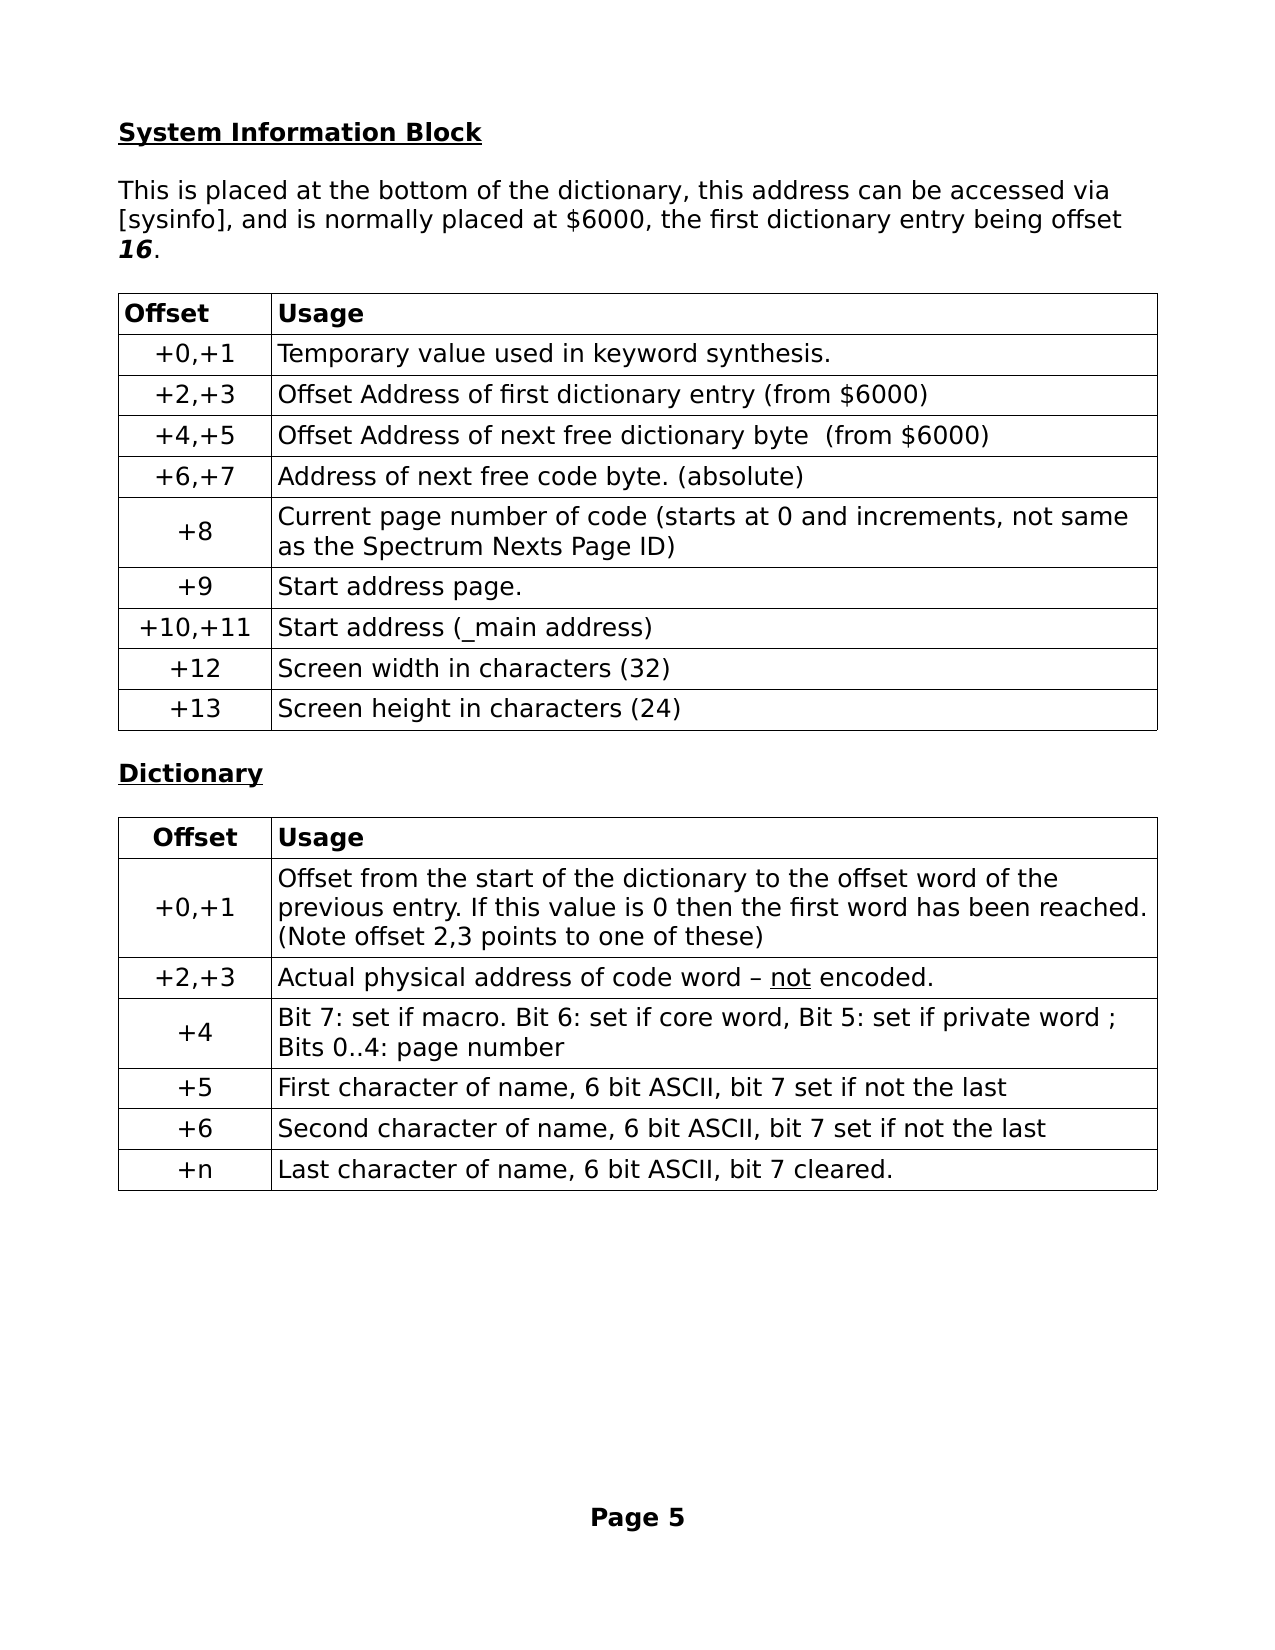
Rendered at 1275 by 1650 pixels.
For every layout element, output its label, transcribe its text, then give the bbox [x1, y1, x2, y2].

table_cell Last character of name, 6 bit ASCII, bit 7 cleared. [272, 1150, 1157, 1190]
table_cell Second character of name, 6 bit ASCII, bit 7 set if not the last [272, 1109, 1157, 1149]
table_cell Offset Address of next free dictionary byte (from $6000) [272, 416, 1157, 456]
table_header Usage [272, 294, 1157, 334]
table_cell +n [119, 1150, 271, 1190]
table_cell +8 [119, 498, 271, 567]
table_cell +2,+3 [119, 958, 271, 998]
table_cell Offset Address of first dictionary entry (from $6000) [272, 376, 1157, 415]
table_cell +0,+1 [119, 335, 271, 374]
table_cell +6 [119, 1109, 271, 1149]
table_cell Screen height in characters (24) [272, 690, 1157, 729]
table_cell +0,+1 [119, 859, 271, 957]
text System Information Block [118, 118, 1157, 147]
table_header Offset [119, 294, 271, 334]
table_cell +10,+11 [119, 609, 271, 648]
table_cell First character of name, 6 bit ASCII, bit 7 set if not the last [272, 1069, 1157, 1108]
text Dictionary [118, 759, 1157, 788]
table_cell +13 [119, 690, 271, 729]
table_cell +2,+3 [119, 376, 271, 415]
table_cell Address of next free code byte. (absolute) [272, 457, 1157, 497]
table_cell +5 [119, 1069, 271, 1108]
table_cell Offset from the start of the dictionary to the offset word of the previous entry. If this value is 0 then the first word has been reached. (Note offset 2,3 points to one of these) [272, 859, 1157, 957]
text This is placed at the bottom of the dictionary, this address can be accessed via [sysinfo], and is normally placed at $6000, the first dictionary entry being offset 16. [118, 176, 1157, 264]
table_cell Screen width in characters (32) [272, 649, 1157, 689]
table_cell +12 [119, 649, 271, 689]
table_cell Actual physical address of code word – not encoded. [272, 958, 1157, 998]
table_cell +6,+7 [119, 457, 271, 497]
table_header Usage [272, 818, 1157, 858]
table_cell Start address page. [272, 568, 1157, 607]
table_cell +9 [119, 568, 271, 607]
table_cell Current page number of code (starts at 0 and increments, not same as the Spectrum Nexts Page ID) [272, 498, 1157, 567]
table_cell Bit 7: set if macro. Bit 6: set if core word, Bit 5: set if private word ; Bits 0..4: page number [272, 999, 1157, 1068]
table_cell Start address (_main address) [272, 609, 1157, 648]
table_cell Temporary value used in keyword synthesis. [272, 335, 1157, 374]
table_cell +4,+5 [119, 416, 271, 456]
table_header Offset [119, 818, 271, 858]
table_cell +4 [119, 999, 271, 1068]
